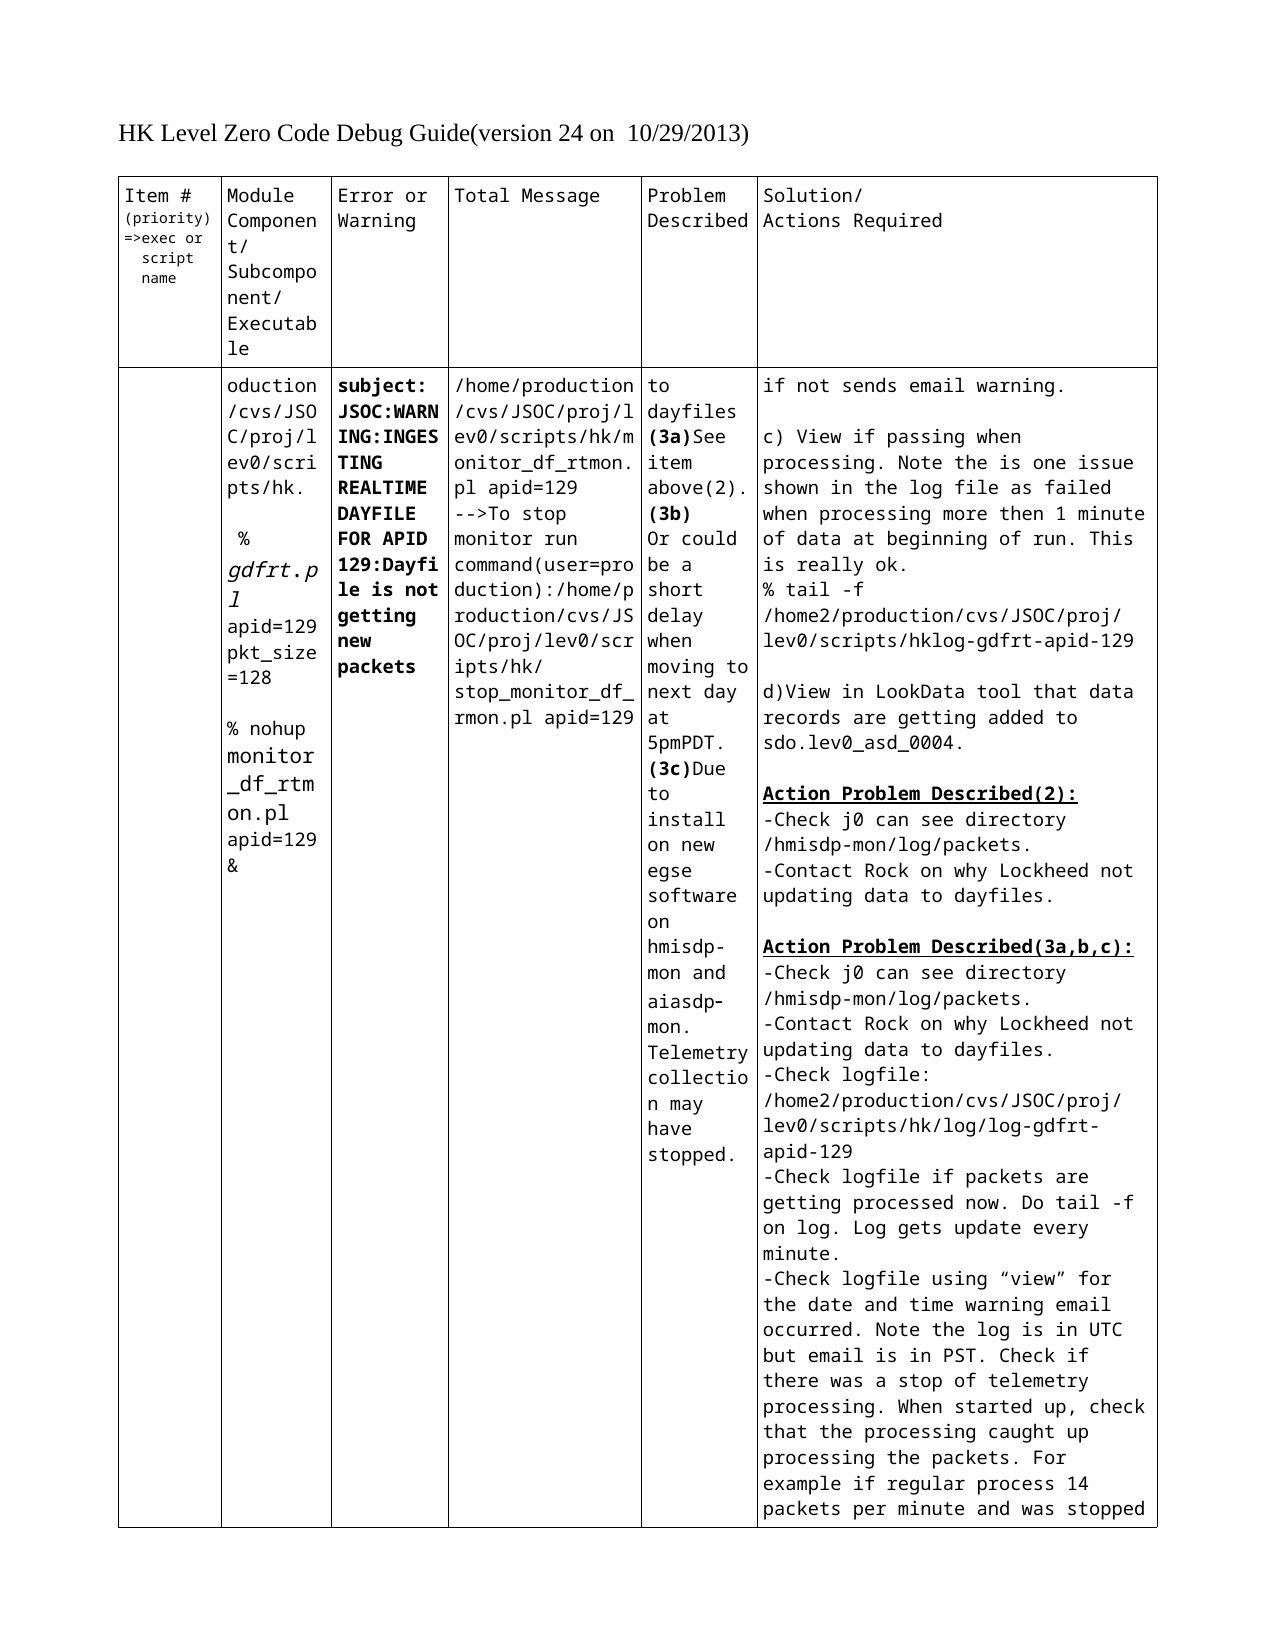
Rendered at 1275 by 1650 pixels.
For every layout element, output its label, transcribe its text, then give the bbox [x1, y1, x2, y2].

table_header Error or Warning [332, 177, 448, 367]
table_cell if not sends email warning. c) View if passing when processing. Note the is one issue shown in the log file as failed when processing more then 1 minute of data at beginning of run. This is really ok. % tail -f /home2/production/cvs/JSOC/proj/lev0/scripts/hklog-gdfrt-apid-129 d)View in LookData tool that data records are getting added to sdo.lev0_asd_0004. Action Problem Described(2): -Check j0 can see directory /hmisdp-mon/log/packets. -Contact Rock on why Lockheed not updating data to dayfiles. Action Problem Described(3a,b,c): -Check j0 can see directory /hmisdp-mon/log/packets. -Contact Rock on why Lockheed not updating data to dayfiles. -Check logfile: /home2/production/cvs/JSOC/proj/lev0/scripts/hk/log/log-gdfrt-apid-129 -Check logfile if packets are getting processed now. Do tail -f on log. Log gets update every minute. -Check logfile using “view” for the date and time warning email occurred. Note the log is in UTC but email is in PST. Check if there was a stop of telemetry processing. When started up, check that the processing caught up processing the packets. For example if regular process 14 packets per minute and was stopped [758, 368, 1157, 1527]
table_cell /home/production/cvs/JSOC/proj/lev0/scripts/hk/monitor_df_rtmon.pl apid=129 -->To stop monitor run command(user=production):/home/production/cvs/JSOC/proj/lev0/scripts/hk/stop_monitor_df_rmon.pl apid=129 [449, 368, 641, 1527]
table_cell to dayfiles (3a)See item above(2). (3b) Or could be a short delay when moving to next day at 5pmPDT. (3c)Due to install on new egse software on hmisdp-mon and aiasdp-mon. Telemetry collection may have stopped. [642, 368, 757, 1527]
table_cell [119, 368, 221, 1527]
table_header Total Message [449, 177, 641, 367]
table_cell subject: JSOC:WARNING:INGESTING REALTIME DAYFILE FOR APID 129:Dayfile is not getting new packets [332, 368, 448, 1527]
table_cell oduction/cvs/JSOC/proj/lev0/scripts/hk. % gdfrt.pl apid=129 pkt_size=128 % nohup monitor_df_rtmon.pl apid=129 & [222, 368, 331, 1527]
table_header Problem Described [642, 177, 757, 367]
table_header Module Component/ Subcomponent/ Executable [222, 177, 331, 367]
table_header Item # (priority) =>exec or script name [119, 177, 221, 367]
table_header Solution/ Actions Required [758, 177, 1157, 367]
